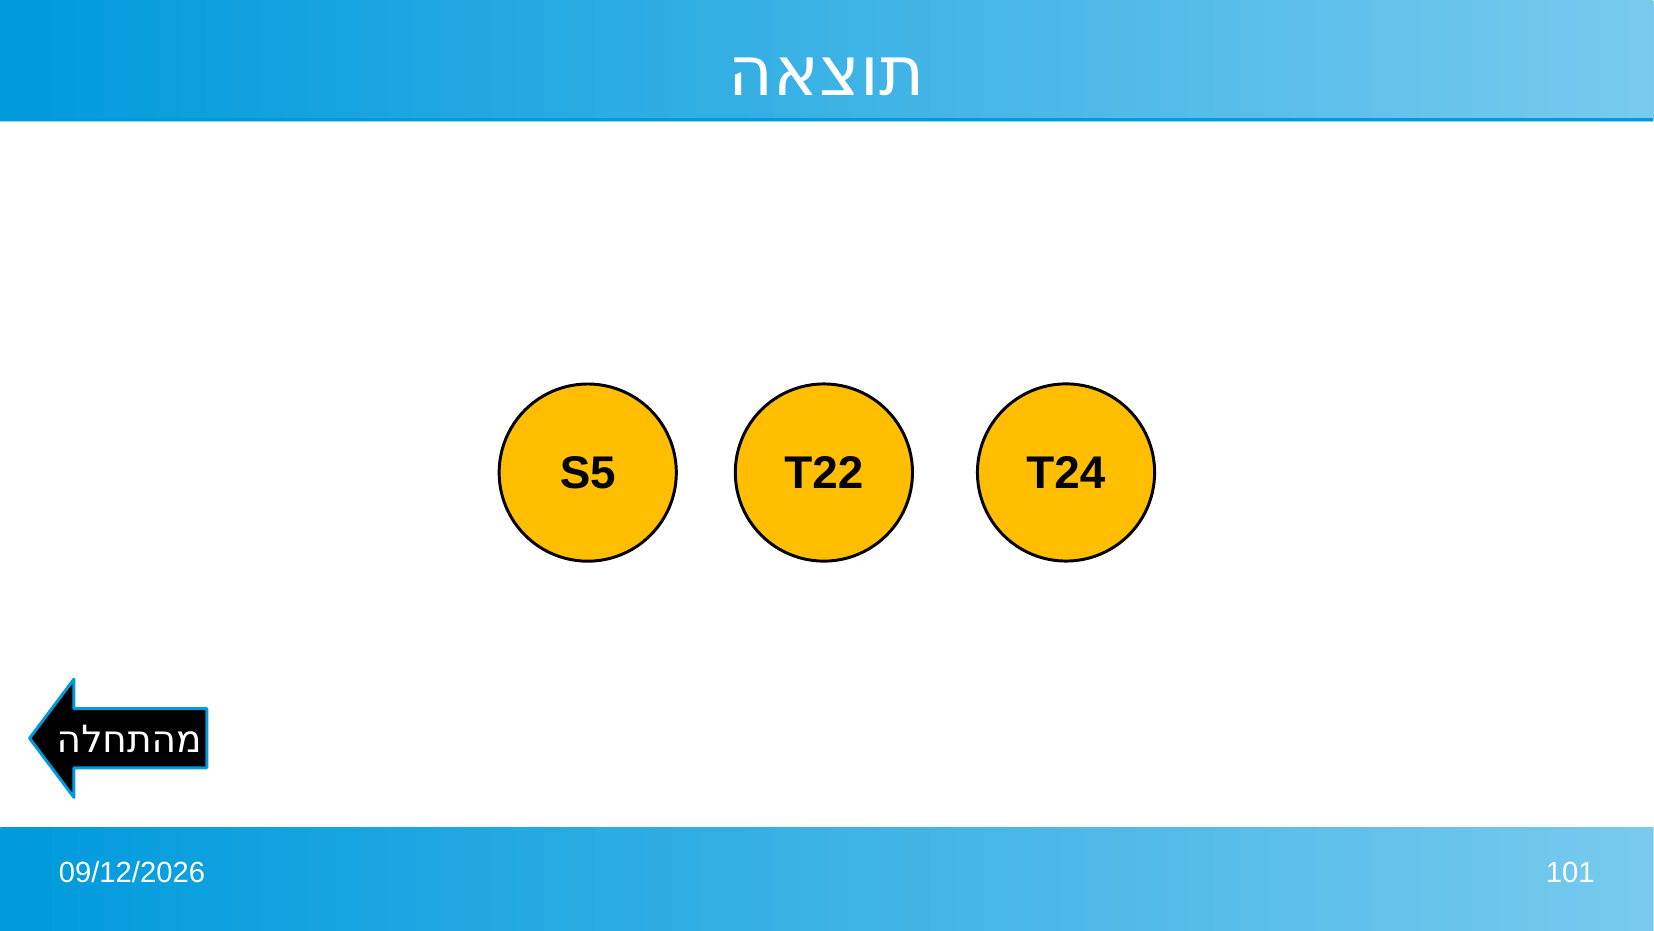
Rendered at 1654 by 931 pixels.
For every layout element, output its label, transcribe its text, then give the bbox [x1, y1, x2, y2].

text_box T24 [977, 383, 1155, 562]
text_box מהתחלה [29, 679, 207, 798]
title תוצאה [59, 21, 1595, 116]
text_box T22 [735, 383, 913, 562]
text_box S5 [499, 383, 677, 562]
